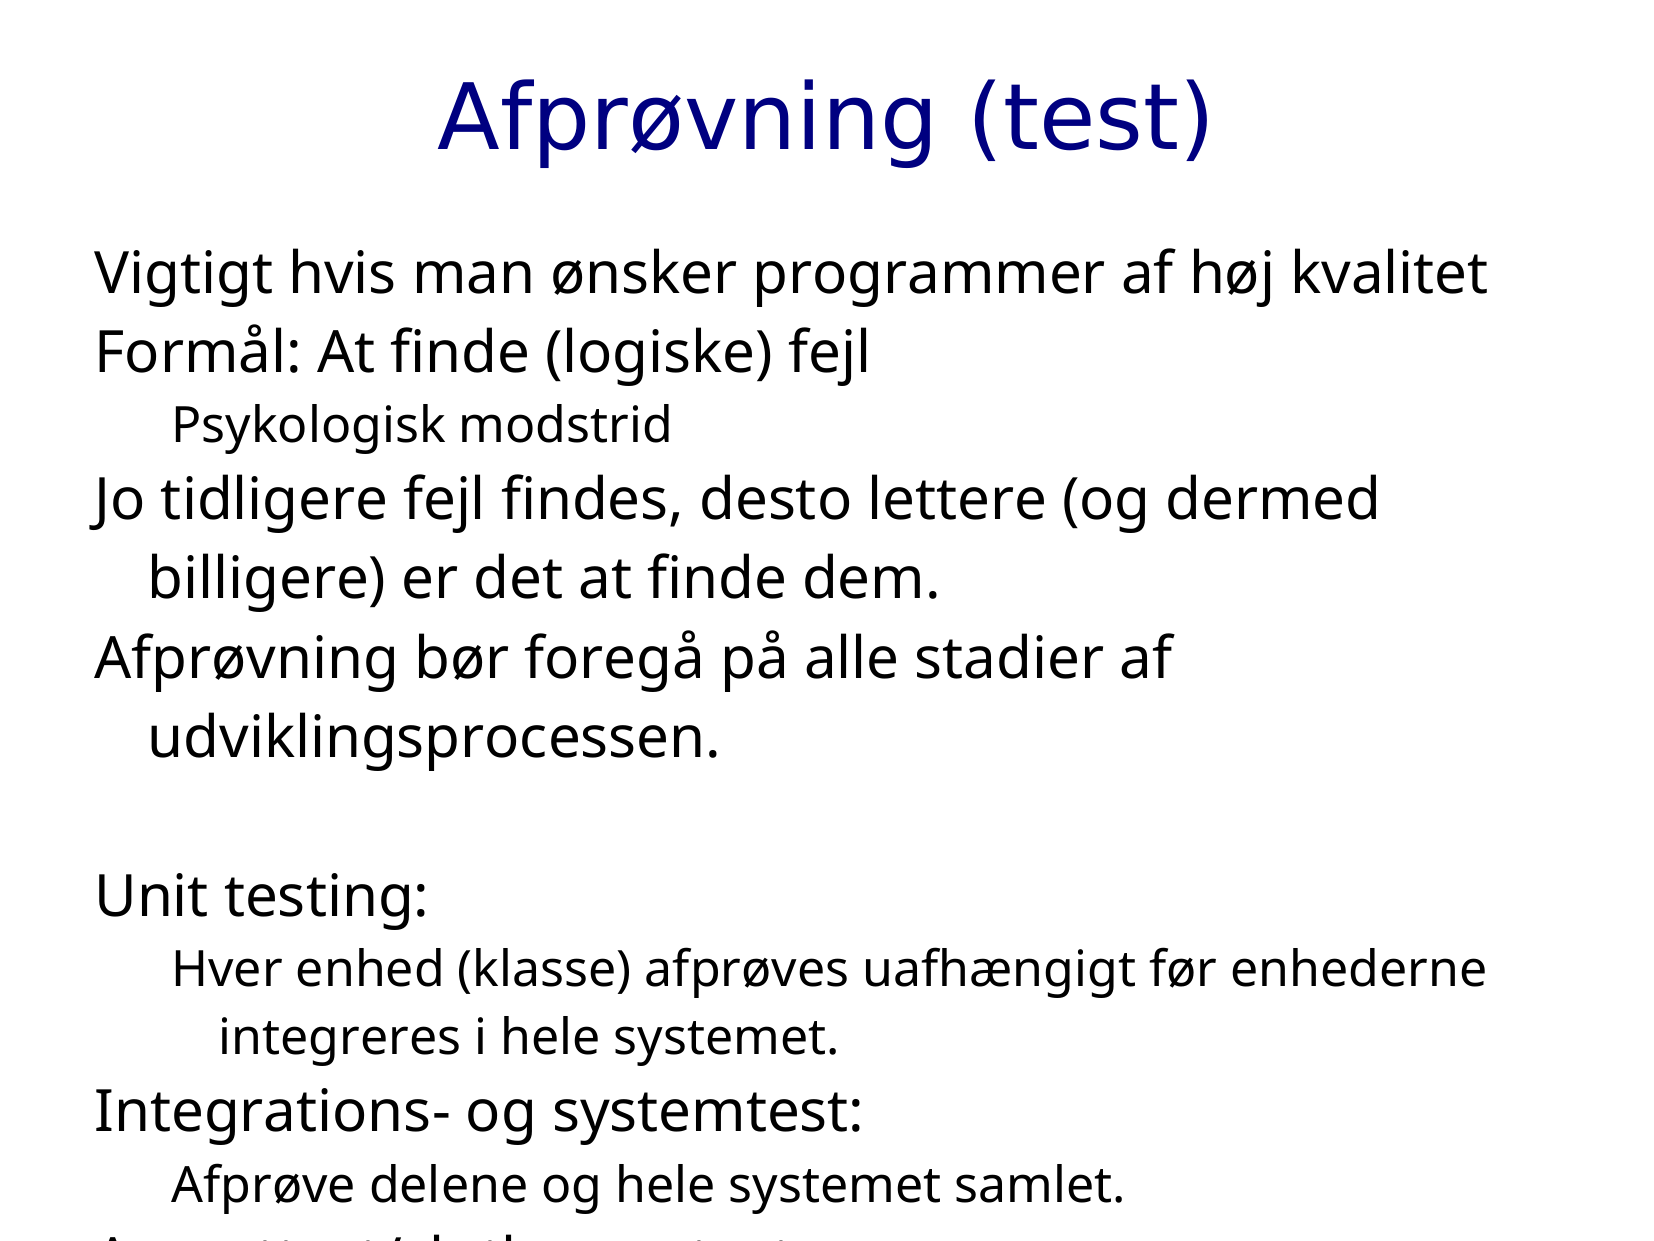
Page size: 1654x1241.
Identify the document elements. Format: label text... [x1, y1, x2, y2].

title Afprøvning (test) [105, 14, 1549, 222]
list Vigtigt hvis man ønsker programmer af høj kvalitet Formål: At finde (logiske) fejl Psykologisk modstrid Jo tidligere fejl findes, desto lettere (og dermed billigere) er det at finde dem. Afprøvning bør foregå på alle stadier af udviklingsprocessen. Unit testing: Hver enhed (klasse) afprøves uafhængigt før enhederne integreres i hele systemet. Integrations- og systemtest: Afprøve delene og hele systemet samlet. Accepttest/slutbrugertest: Sikrer at sytemet opfører sig som forventet af brugeren. [76, 230, 1573, 1184]
